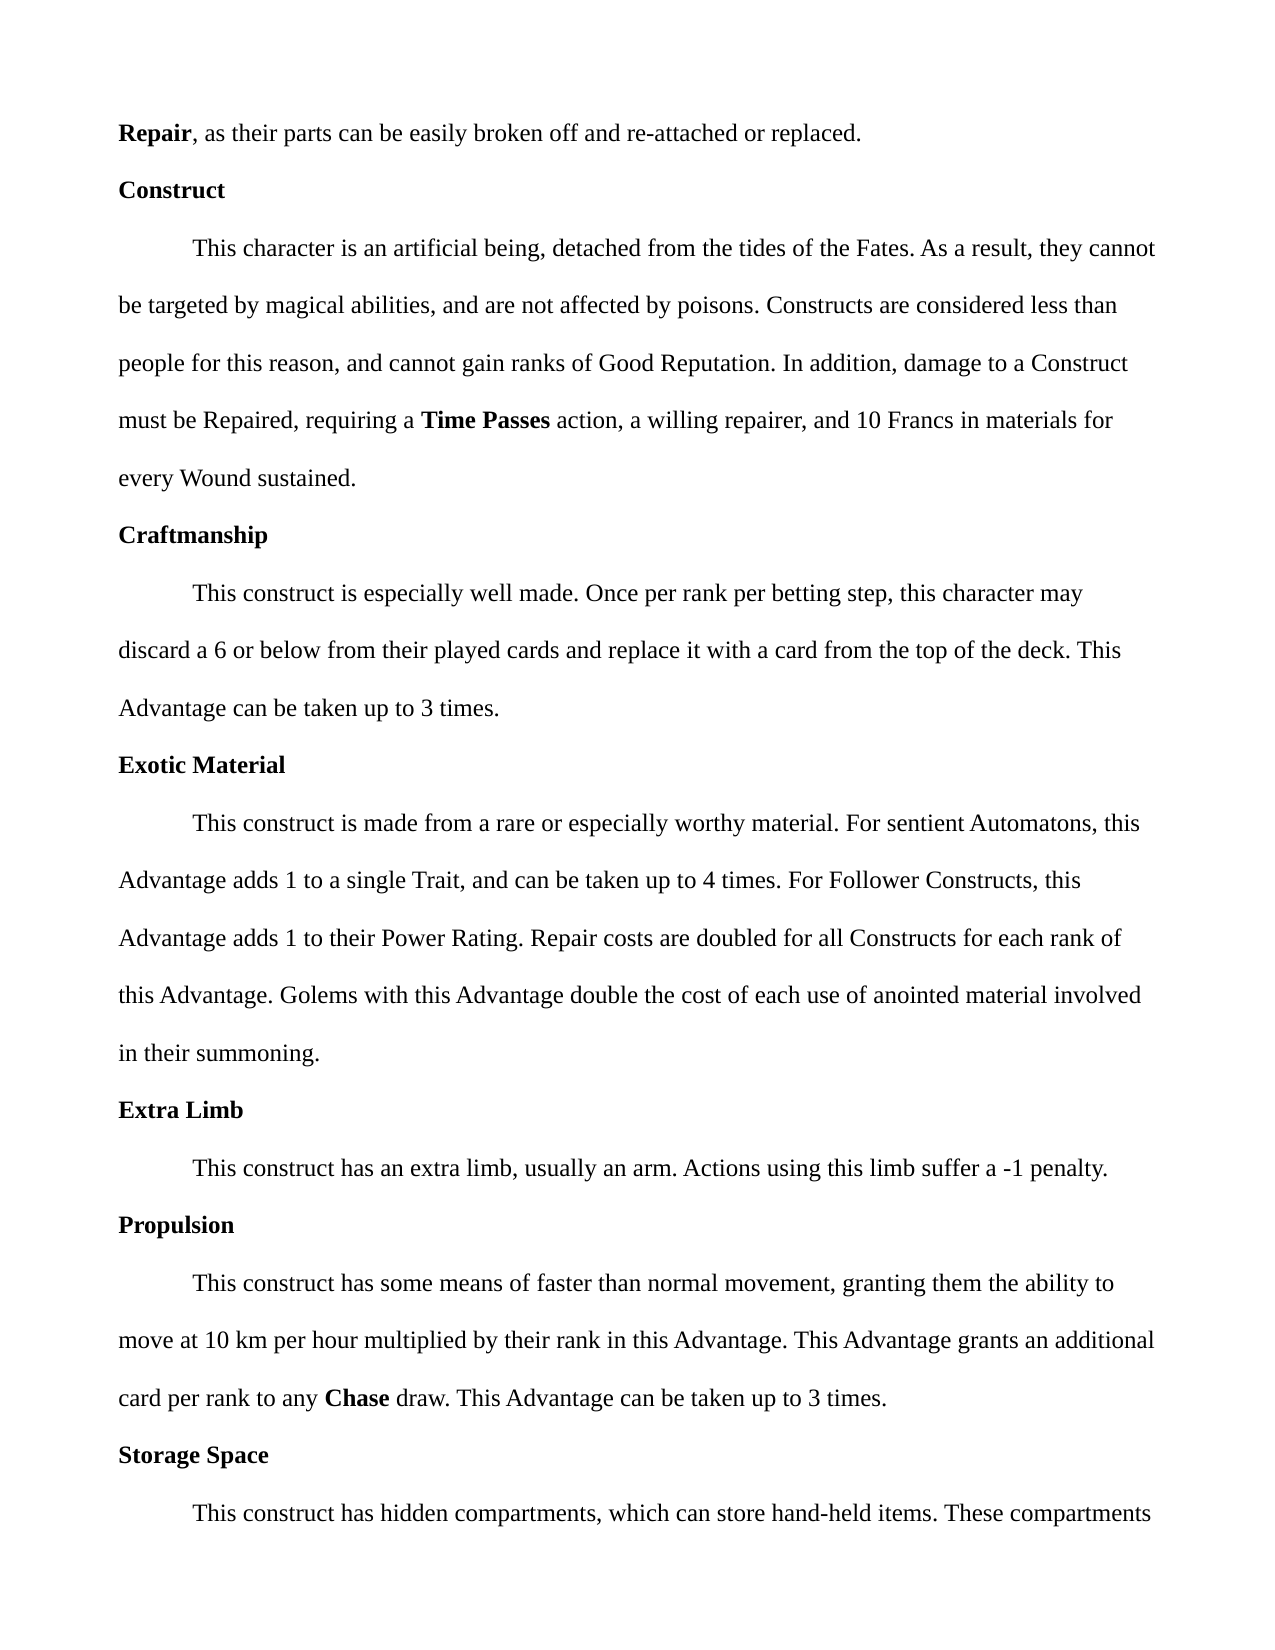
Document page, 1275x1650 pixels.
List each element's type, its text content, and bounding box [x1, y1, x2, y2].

text Repair, as their parts can be easily broken off and re-attached or replaced. [118, 118, 1157, 147]
text Craftmanship [118, 521, 1157, 549]
text This construct has hidden compartments, which can store hand-held items. These compartments [118, 1498, 1157, 1527]
text This construct has an extra limb, usually an arm. Actions using this limb suffer a -1 penalty. [118, 1153, 1157, 1182]
text Propulsion [118, 1211, 1157, 1239]
text This construct has some means of faster than normal movement, granting them the ability to move at 10 km per hour multiplied by their rank in this Advantage. This Advantage grants an additional card per rank to any Chase draw. This Advantage can be taken up to 3 times. [118, 1268, 1157, 1412]
text Extra Limb [118, 1096, 1157, 1124]
text Exotic Material [118, 751, 1157, 779]
text This character is an artificial being, detached from the tides of the Fates. As a result, they cannot be targeted by magical abilities, and are not affected by poisons. Constructs are considered less than people for this reason, and cannot gain ranks of Good Reputation. In addition, damage to a Construct must be Repaired, requiring a Time Passes action, a willing repairer, and 10 Francs in materials for every Wound sustained. [118, 233, 1157, 492]
text Construct [118, 176, 1157, 204]
text This construct is especially well made. Once per rank per betting step, this character may discard a 6 or below from their played cards and replace it with a card from the top of the deck. This Advantage can be taken up to 3 times. [118, 578, 1157, 722]
text This construct is made from a rare or especially worthy material. For sentient Automatons, this Advantage adds 1 to a single Trait, and can be taken up to 4 times. For Follower Constructs, this Advantage adds 1 to their Power Rating. Repair costs are doubled for all Constructs for each rank of this Advantage. Golems with this Advantage double the cost of each use of anointed material involved in their summoning. [118, 808, 1157, 1067]
text Storage Space [118, 1441, 1157, 1469]
